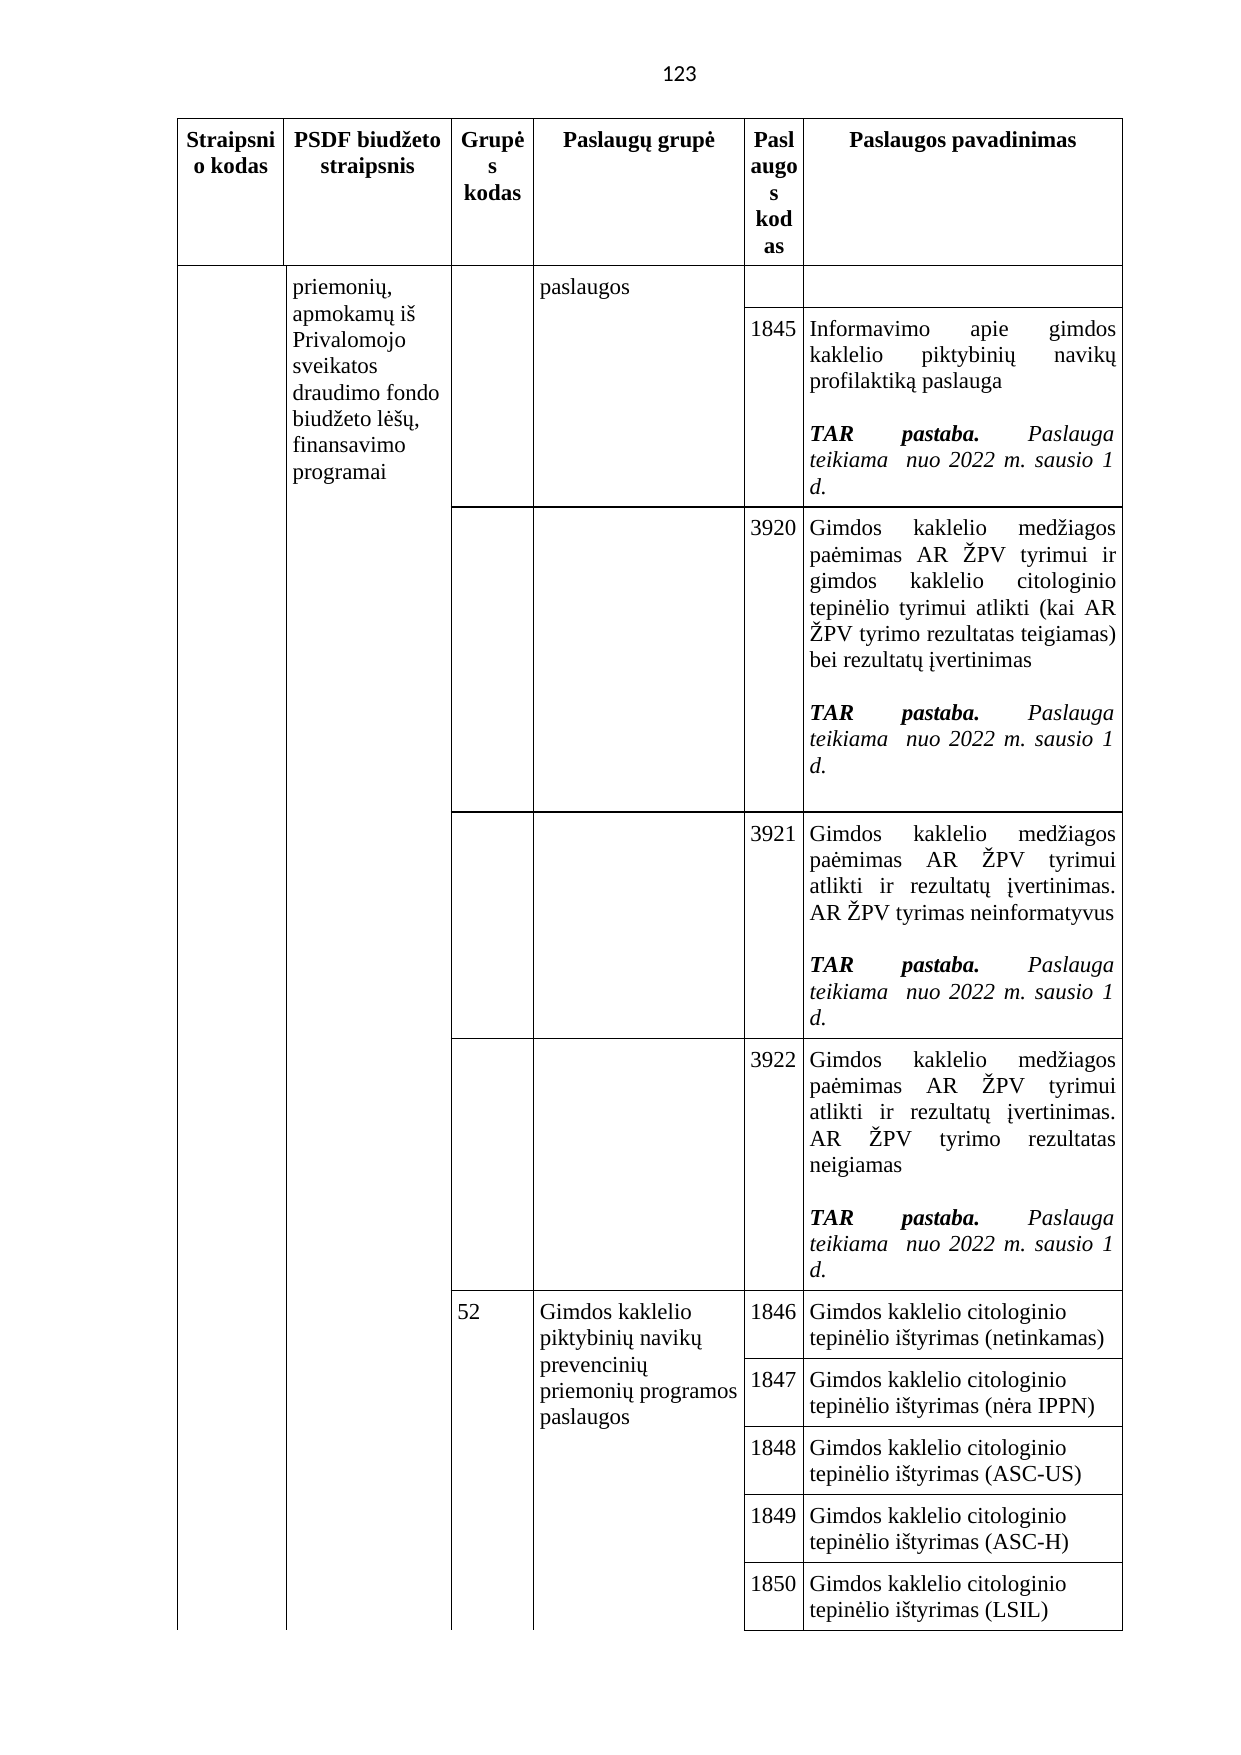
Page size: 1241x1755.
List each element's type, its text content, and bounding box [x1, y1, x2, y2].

table_cell Gimdos kaklelio citologinio tepinėlio ištyrimas (LSIL) [804, 1563, 1122, 1629]
table_cell [287, 1038, 451, 1290]
table_cell [452, 508, 533, 811]
table_cell 1845 [745, 308, 803, 506]
table_cell [534, 1562, 744, 1629]
table_cell [287, 1426, 451, 1494]
table_cell [178, 506, 286, 811]
table_cell [804, 266, 1122, 307]
table_cell [287, 1290, 451, 1358]
table_header Paslaugos pavadinimas [804, 119, 1122, 265]
table_cell [452, 1426, 533, 1494]
table_cell priemonių, apmokamų iš Privalomojo sveikatos draudimo fondo biudžeto lėšų, finansavimo programai [287, 266, 451, 506]
table_cell Informavimo apie gimdos kaklelio piktybinių navikų profilaktiką paslauga TAR pastaba. Paslauga teikiama nuo 2022 m. sausio 1 d. [804, 308, 1122, 506]
table_cell [178, 1358, 286, 1426]
table_cell [178, 266, 286, 307]
table_cell [178, 1494, 286, 1562]
table_cell 1846 [745, 1291, 803, 1358]
table_cell 52 [452, 1291, 533, 1358]
table_cell 1850 [745, 1563, 803, 1629]
table_header Straipsnio kodas [178, 119, 283, 265]
table_cell [534, 508, 744, 811]
table_cell Gimdos kaklelio medžiagos paėmimas AR ŽPV tyrimui ir gimdos kaklelio citologinio tepinėlio tyrimui atlikti (kai AR ŽPV tyrimo rezultatas teigiamas) bei rezultatų įvertinimas TAR pastaba. Paslauga teikiama nuo 2022 m. sausio 1 d. [804, 508, 1122, 811]
table_cell [178, 1038, 286, 1290]
table_cell Gimdos kaklelio piktybinių navikų prevencinių priemonių programos paslaugos [534, 1291, 744, 1494]
table_cell [452, 1358, 533, 1426]
table_cell [178, 307, 286, 506]
table_cell [452, 813, 533, 1037]
table_cell Gimdos kaklelio citologinio tepinėlio ištyrimas (ASC-H) [804, 1495, 1122, 1562]
table_header Paslaugų grupė [534, 119, 744, 265]
table_cell 3922 [745, 1039, 803, 1290]
table_cell [452, 1494, 533, 1562]
table_cell 1847 [745, 1359, 803, 1426]
table_cell [178, 811, 286, 1037]
table_cell [745, 266, 803, 307]
table_cell [534, 307, 744, 506]
table_header PSDF biudžeto straipsnis [284, 119, 451, 265]
table_cell 3921 [745, 813, 803, 1037]
table_cell Gimdos kaklelio citologinio tepinėlio ištyrimas (nėra IPPN) [804, 1359, 1122, 1426]
table_cell [534, 813, 744, 1037]
table_cell [178, 1290, 286, 1358]
table_cell [287, 1562, 451, 1629]
table_cell Gimdos kaklelio medžiagos paėmimas AR ŽPV tyrimui atlikti ir rezultatų įvertinimas. AR ŽPV tyrimo rezultatas neigiamas TAR pastaba. Paslauga teikiama nuo 2022 m. sausio 1 d. [804, 1039, 1122, 1290]
table_cell Gimdos kaklelio citologinio tepinėlio ištyrimas (netinkamas) [804, 1291, 1122, 1358]
table_cell Gimdos kaklelio citologinio tepinėlio ištyrimas (ASC-US) [804, 1427, 1122, 1494]
table_cell [452, 307, 533, 506]
table_cell [178, 1426, 286, 1494]
table_cell 3920 [745, 508, 803, 811]
table_cell [287, 811, 451, 1037]
table_cell 1849 [745, 1495, 803, 1562]
table_cell 1848 [745, 1427, 803, 1494]
table_cell [452, 266, 533, 307]
table_header Paslaugos kodas [745, 119, 803, 265]
table_cell [534, 1039, 744, 1290]
table_cell paslaugos [534, 266, 744, 307]
table_cell [287, 1494, 451, 1562]
table_cell [452, 1562, 533, 1629]
table_cell Gimdos kaklelio medžiagos paėmimas AR ŽPV tyrimui atlikti ir rezultatų įvertinimas. AR ŽPV tyrimas neinformatyvus TAR pastaba. Paslauga teikiama nuo 2022 m. sausio 1 d. [804, 813, 1122, 1037]
table_cell [178, 1562, 286, 1629]
table_header Grupės kodas [452, 119, 533, 265]
table_cell [452, 1039, 533, 1290]
table_cell [287, 1358, 451, 1426]
table_cell [534, 1494, 744, 1562]
table_cell [287, 506, 451, 811]
